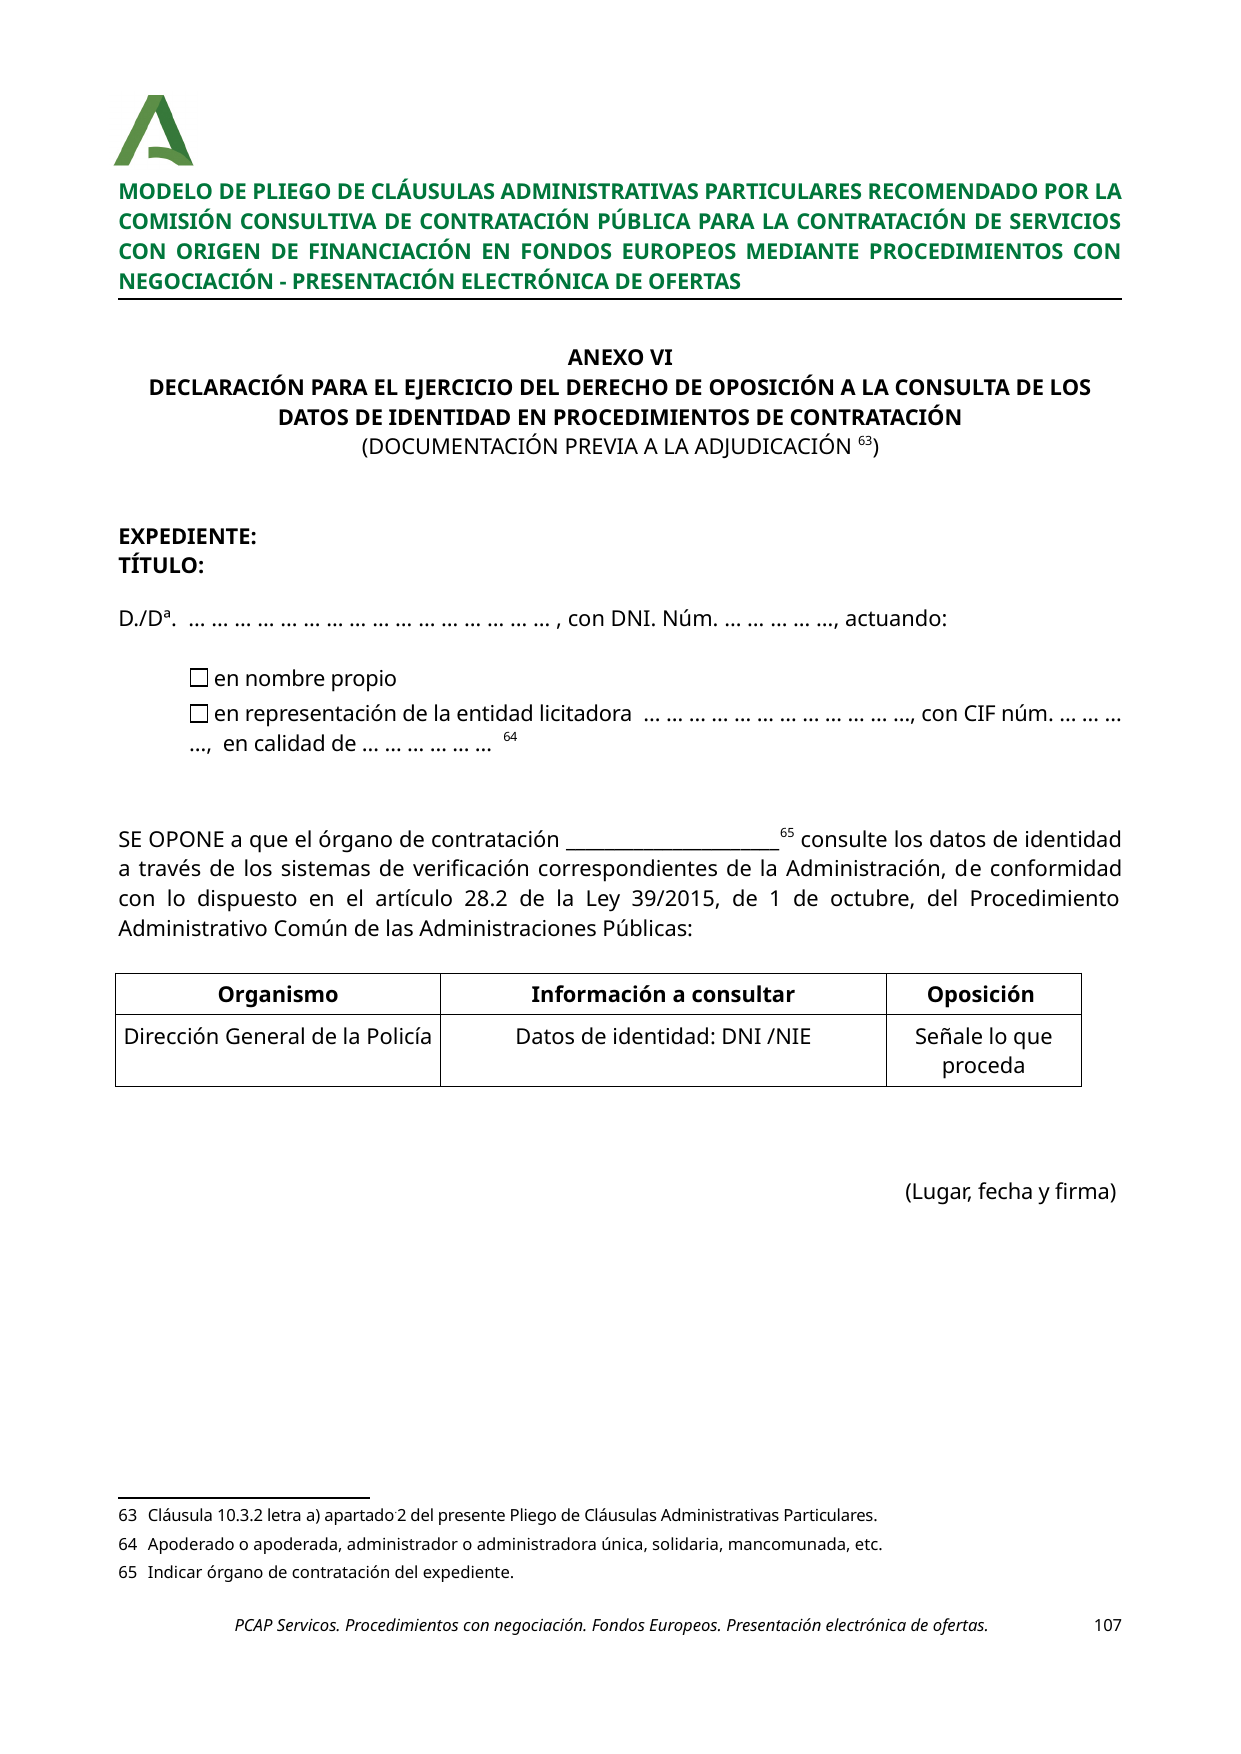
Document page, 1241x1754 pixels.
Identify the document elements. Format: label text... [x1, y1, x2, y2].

text (Lugar, fecha y firma) [118, 1176, 1122, 1206]
table_header Oposición [887, 974, 1081, 1014]
table_header Organismo [116, 974, 440, 1014]
table_header Información a consultar [441, 974, 886, 1014]
text en representación de la entidad licitadora … … … … … … … … … … … …, con CIF núm. … … … …, en calidad de … … … … … … [189, 698, 1122, 758]
text en nombre propio [189, 663, 1122, 692]
table_cell Datos de identidad: DNI /NIE [441, 1015, 886, 1086]
text EXPEDIENTE: [118, 521, 1122, 551]
table_cell Dirección General de la Policía [116, 1015, 440, 1086]
text D./Dª. … … … … … … … … … … … … … … … … , con DNI. Núm. … … … … …, actuando: [118, 603, 1122, 633]
text SE OPONE a que el órgano de contratación ______________________ consulte los datos de identidad a través de los sistemas de verificación correspondientes de la Administración, de conformidad con lo dispuesto en el artículo 28.2 de la Ley 39/2015, de 1 de octubre, del Procedimiento Administrativo Común de las Administraciones Públicas: [118, 824, 1122, 943]
text Indicar órgano de contratación del expediente. [118, 1561, 1122, 1584]
text Cláusula 10.3.2 letra a) apartado.2 del presente Pliego de Cláusulas Administrativas Particulares. [118, 1504, 1122, 1526]
table_cell Señale lo que proceda [887, 1015, 1081, 1086]
text MODELO DE PLIEGO DE CLÁUSULAS ADMINISTRATIVAS PARTICULARES RECOMENDADO POR LA COMISIÓN CONSULTIVA DE CONTRATACIÓN PÚBLICA PARA LA CONTRATACIÓN DE SERVICIOS CON ORIGEN DE FINANCIACIÓN EN FONDOS EUROPEOS MEDIANTE PROCEDIMIENTOS CON NEGOCIACIÓN - PRESENTACIÓN ELECTRÓNICA DE OFERTAS [118, 176, 1122, 298]
picture [109, 91, 198, 170]
text ANEXO VI [118, 342, 1122, 372]
text Apoderado o apoderada, administrador o administradora única, solidaria, mancomunada, etc. [118, 1532, 1122, 1555]
text (DOCUMENTACIÓN PREVIA A LA ADJUDICACIÓN ) [118, 431, 1122, 461]
text DECLARACIÓN PARA EL EJERCICIO DEL DERECHO DE OPOSICIÓN A LA CONSULTA DE LOS DATOS DE IDENTIDAD EN PROCEDIMIENTOS DE CONTRATACIÓN [118, 372, 1122, 431]
text TÍTULO: [118, 551, 1122, 580]
